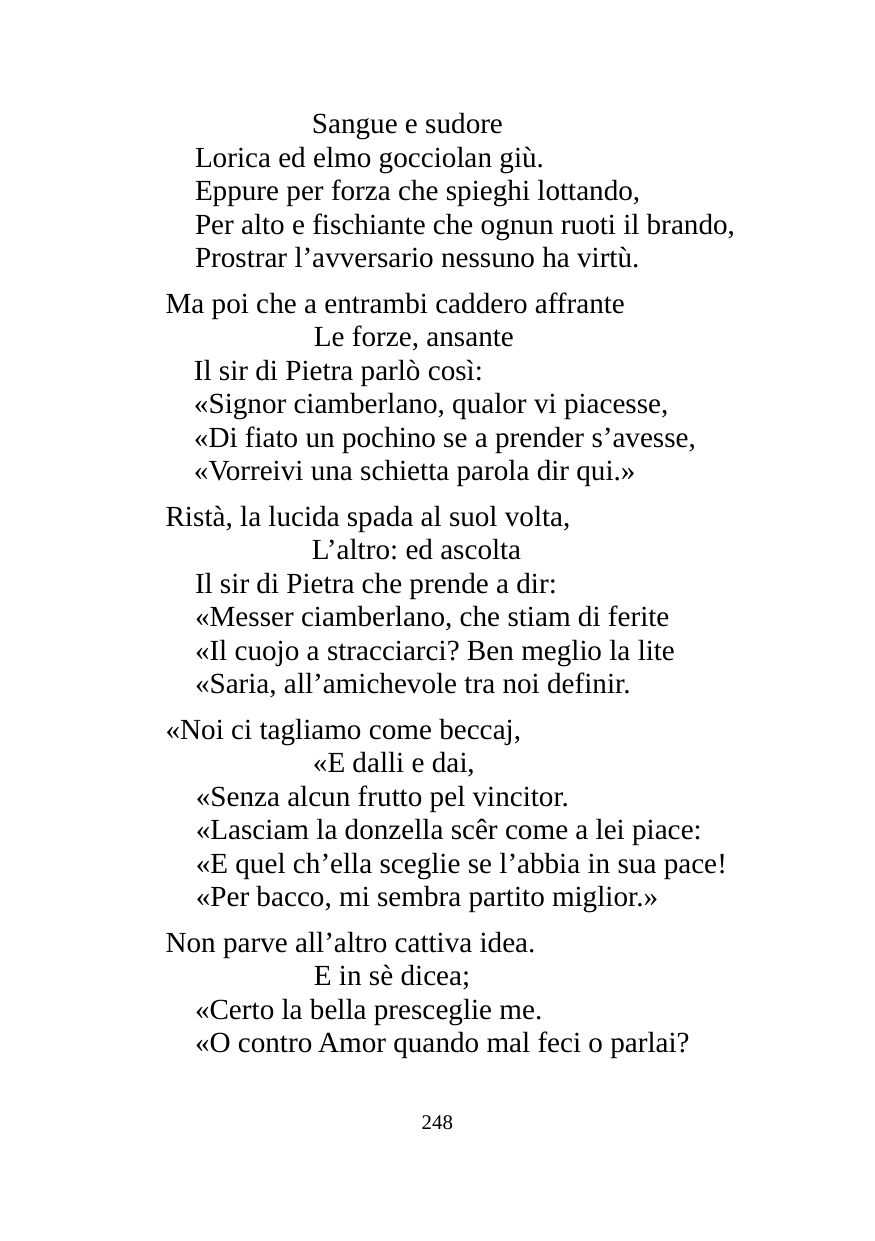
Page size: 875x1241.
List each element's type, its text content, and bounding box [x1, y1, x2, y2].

text Lorica ed elmo gocciolan giù. [195, 140, 768, 173]
text «Vorreivi una schietta parola dir qui.» [194, 453, 768, 487]
text Ma poi che a entrambi caddero affrante [165, 286, 768, 319]
text «Saria, all’amichevole tra noi definir. [195, 666, 768, 700]
text «E dalli e dai, [313, 745, 768, 779]
text «Di fiato un pochino se a prender s’avesse, [194, 420, 768, 453]
text «Senza alcun frutto pel vincitor. [196, 779, 768, 812]
text «Certo la bella presceglie me. [195, 992, 768, 1025]
text «E quel ch’ella sceglie se l’abbia in sua pace! [196, 846, 768, 879]
text «Messer ciamberlano, che stiam di ferite [195, 599, 768, 633]
text Eppure per forza che spieghi lottando, [195, 173, 768, 207]
text L’altro: ed ascolta [312, 532, 768, 566]
text Il sir di Pietra parlò così: [194, 353, 768, 386]
text «O contro Amor quando mal feci o parlai? [195, 1025, 768, 1059]
text «Noi ci tagliamo come beccaj, [165, 712, 768, 745]
text Le forze, ansante [314, 319, 768, 353]
text «Per bacco, mi sembra partito miglior.» [196, 879, 768, 913]
text «Signor ciamberlano, qualor vi piacesse, [194, 386, 768, 420]
text Per alto e fischiante che ognun ruoti il brando, [195, 207, 768, 240]
text Non parve all’altro cattiva idea. [165, 925, 768, 958]
text Il sir di Pietra che prende a dir: [195, 566, 768, 599]
text «Il cuojo a stracciarci? Ben meglio la lite [195, 633, 768, 666]
text Ristà, la lucida spada al suol volta, [165, 499, 768, 532]
text Prostrar l’avversario nessuno ha virtù. [195, 240, 768, 274]
text Sangue e sudore [312, 106, 768, 140]
text «Lasciam la donzella scêr come a lei piace: [196, 812, 768, 846]
text E in sè dicea; [314, 958, 768, 992]
